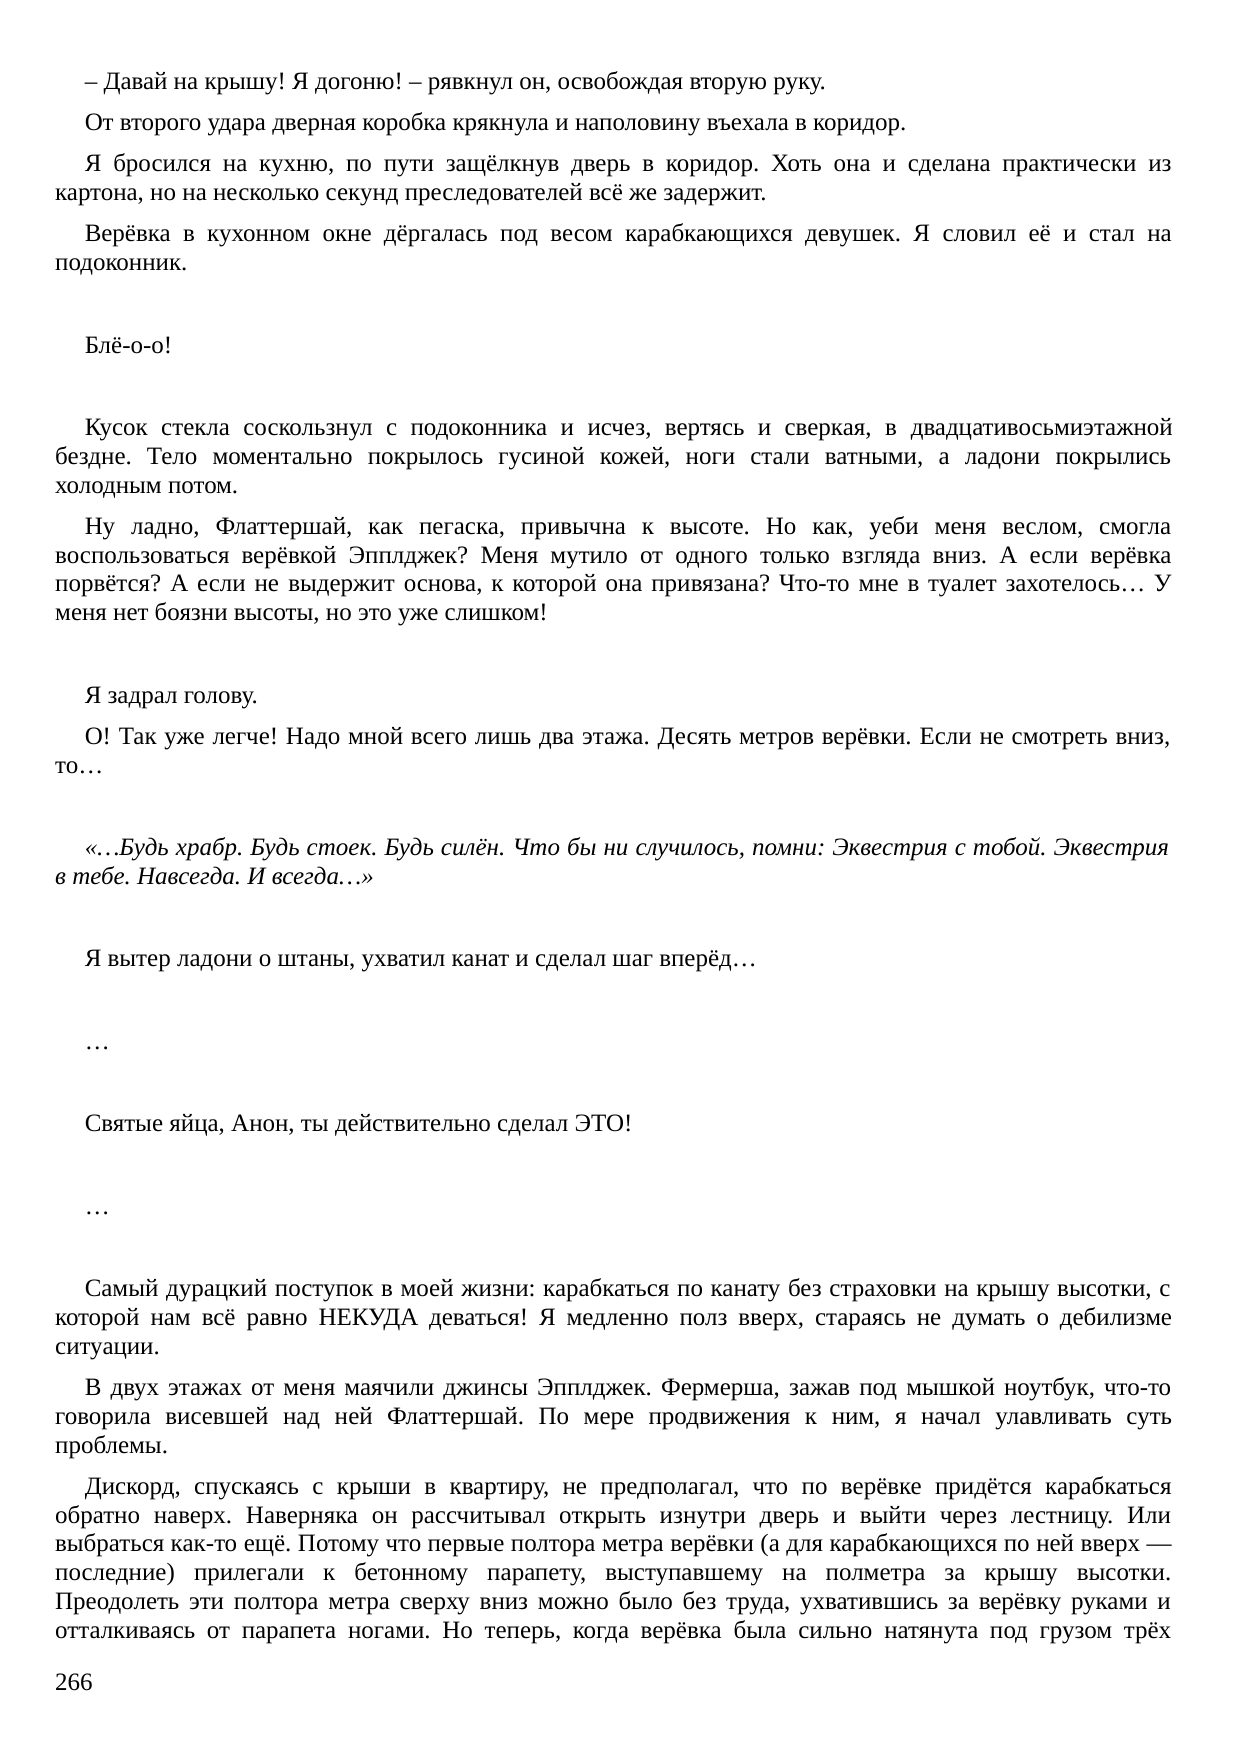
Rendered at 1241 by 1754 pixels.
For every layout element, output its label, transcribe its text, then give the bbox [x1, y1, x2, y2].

text Самый дурацкий поступок в моей жизни: карабкаться по канату без страховки на крышу высотки, с которой нам всё равно НЕКУДА деваться! Я медленно полз вверх, стараясь не думать о дебилизме ситуации. [55, 1273, 1173, 1360]
text «…Будь храбр. Будь стоек. Будь силён. Что бы ни случилось, помни: Эквестрия с тобой. Эквестрия в тебе. Навсегда. И всегда…» [55, 832, 1173, 890]
text Ну ладно, Флаттершай, как пегаска, привычна к высоте. Но как, уеби меня веслом, смогла воспользоваться верёвкой Эпплджек? Меня мутило от одного только взгляда вниз. А если верёвка порвётся? А если не выдержит основа, к которой она привязана? Что-то мне в туалет захотелось… У меня нет боязни высоты, но это уже слишком! [55, 511, 1173, 626]
text Я бросился на кухню, по пути защёлкнув дверь в коридор. Хоть она и сделана практически из картона, но на несколько секунд преследователей всё же задержит. [55, 148, 1173, 206]
text Я вытер ладони о штаны, ухватил канат и сделал шаг вперёд… [55, 943, 1173, 972]
text Кусок стекла соскользнул с подоконника и исчез, вертясь и сверкая, в двадцативосьмиэтажной бездне. Тело моментально покрылось гусиной кожей, ноги стали ватными, а ладони покрылись холодным потом. [55, 412, 1173, 498]
text Верёвка в кухонном окне дёргалась под весом карабкающихся девушек. Я словил её и стал на подоконник. [55, 218, 1173, 276]
text Святые яйца, Анон, ты действительно сделал ЭТО! [55, 1108, 1173, 1137]
text От второго удара дверная коробка крякнула и наполовину въехала в коридор. [55, 107, 1173, 136]
text – Давай на крышу! Я догоню! – рявкнул он, освобождая вторую руку. [55, 66, 1173, 95]
text Блё-о-о! [55, 330, 1173, 358]
text О! Так уже легче! Надо мной всего лишь два этажа. Десять метров верёвки. Если не смотреть вниз, то… [55, 721, 1173, 778]
text … [55, 1191, 1173, 1220]
text В двух этажах от меня маячили джинсы Эпплджек. Фермерша, зажав под мышкой ноутбук, что-то говорила висевшей над ней Флаттершай. По мере продвижения к ним, я начал улавливать суть проблемы. [55, 1372, 1173, 1458]
text … [55, 1026, 1173, 1055]
text Я задрал голову. [55, 680, 1173, 708]
text Дискорд, спускаясь с крыши в квартиру, не предполагал, что по верёвке придётся карабкаться обратно наверх. Наверняка он рассчитывал открыть изнутри дверь и выйти через лестницу. Или выбраться как-то ещё. Потому что первые полтора метра верёвки (а для карабкающихся по ней вверх — последние) прилегали к бетонному парапету, выступавшему на полметра за крышу высотки. Преодолеть эти полтора метра сверху вниз можно было без труда, ухватившись за верёвку руками и отталкиваясь от парапета ногами. Но теперь, когда верёвка была сильно натянута под грузом трёх [55, 1471, 1173, 1643]
